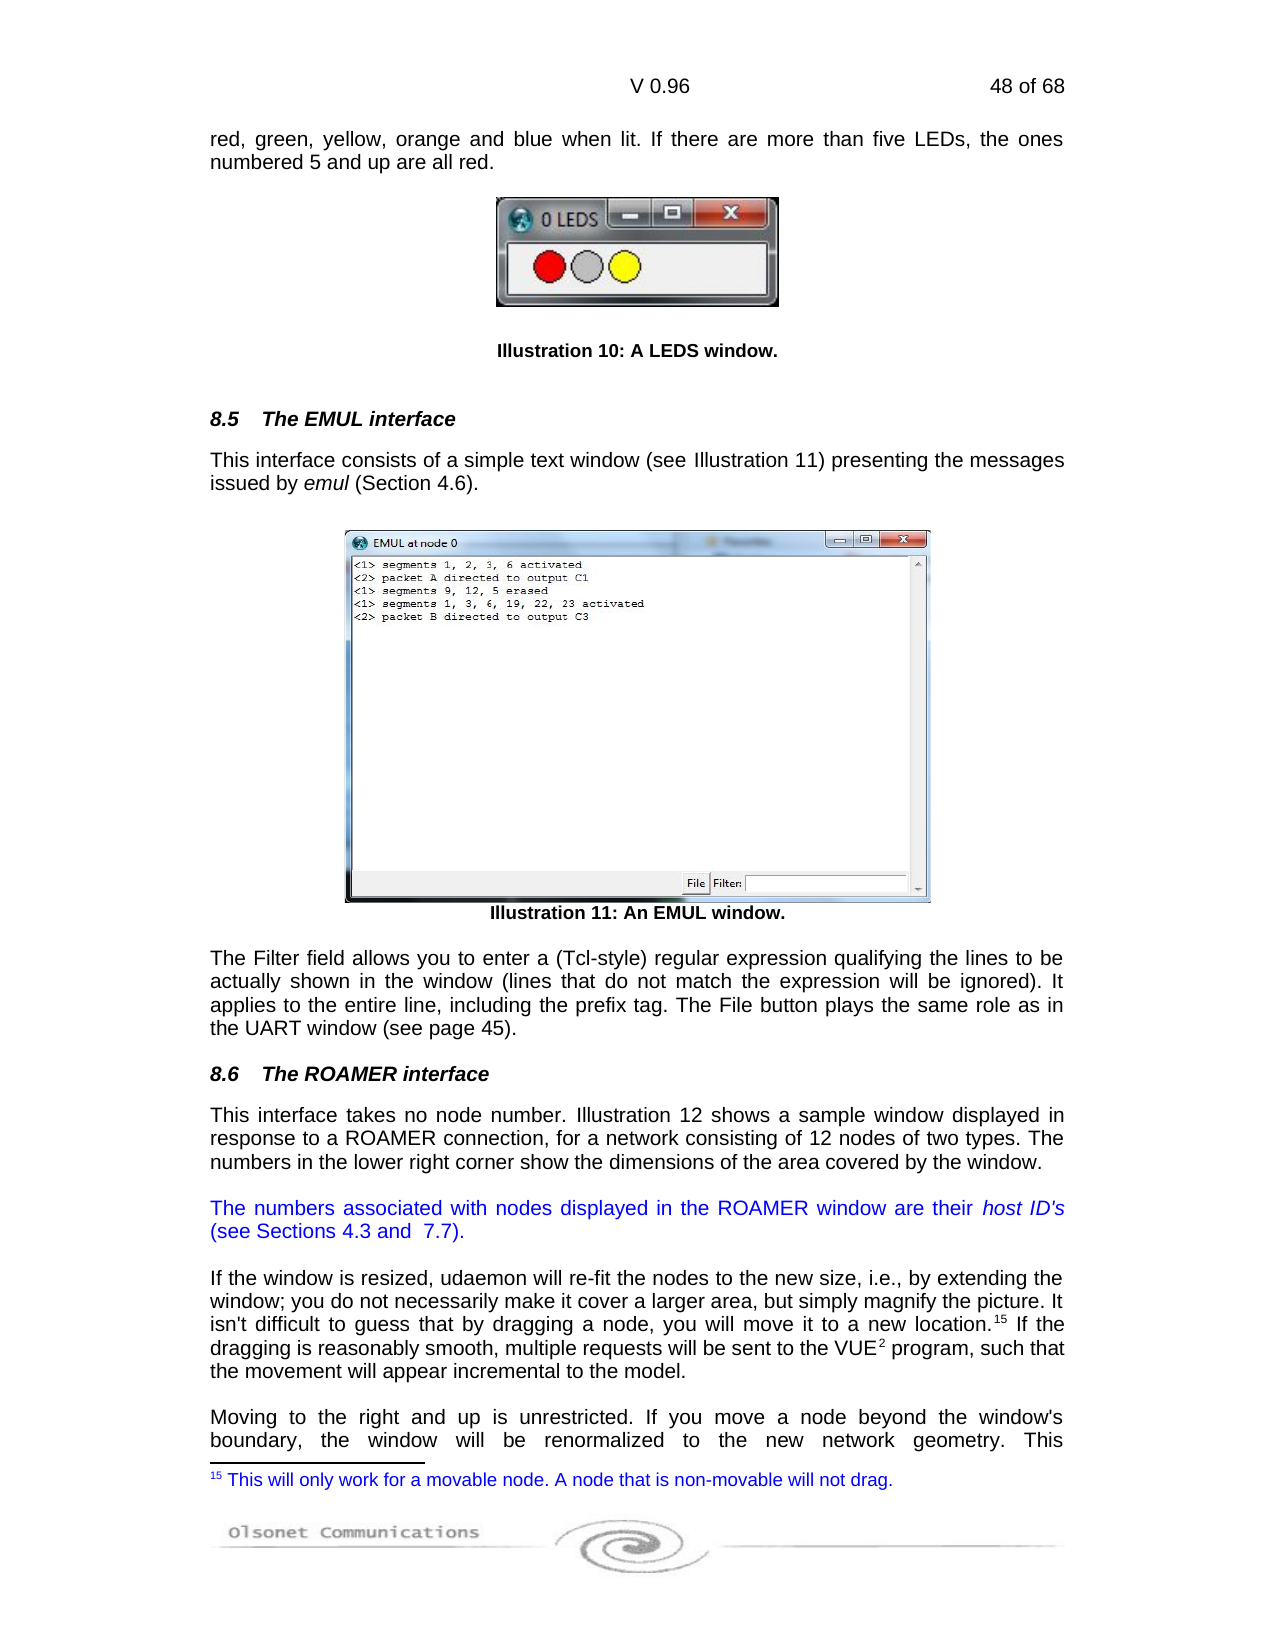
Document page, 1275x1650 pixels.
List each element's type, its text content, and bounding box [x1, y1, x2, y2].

picture [496, 197, 779, 307]
text Illustration 11: An EMUL window. [344, 903, 931, 923]
text If the window is resized, udaemon will re-fit the nodes to the new size, i.e., by extending the window; you do not necessarily make it cover a larger area, but simply magnify the picture. It isn't difficult to guess that by dragging a node, you will move it to a new location. If the dragging is reasonably smooth, multiple requests will be sent to the VUE2 program, such that the movement will appear incremental to the model. [210, 1266, 1065, 1382]
picture [210, 1504, 1065, 1596]
text The numbers associated with nodes displayed in the ROAMER window are their host ID's (see Sections 4.3 and 7.7). [210, 1197, 1065, 1243]
text This interface takes no node number. Illustration 12 shows a sample window displayed in response to a ROAMER connection, for a network consisting of 12 nodes of two types. The numbers in the lower right corner show the dimensions of the area covered by the window. [210, 1104, 1065, 1173]
text Illustration 10: A LEDS window. [493, 340, 782, 361]
text red, green, yellow, orange and blue when lit. If there are more than five LEDs, the ones numbered 5 and up are all red. [210, 128, 1065, 174]
text Moving to the right and up is unrestricted. If you move a node beyond the window's boundary, the window will be renormalized to the new network geometry. This [210, 1406, 1065, 1452]
text This will only work for a movable node. A node that is non-movable will not drag. [210, 1469, 1065, 1490]
text This interface consists of a simple text window (see Illustration 11) presenting the messages issued by emul (Section 4.6). [210, 448, 1065, 495]
text The Filter field allows you to enter a (Tcl-style) regular expression qualifying the lines to be actually shown in the window (lines that do not match the expression will be ignored). It applies to the entire line, including the prefix tag. The File button plays the same role as in the UART window (see page 46). [210, 947, 1065, 1039]
subtitle The ROAMER interface [210, 1063, 1065, 1086]
subtitle The EMUL interface [210, 408, 1065, 431]
picture [344, 530, 931, 903]
